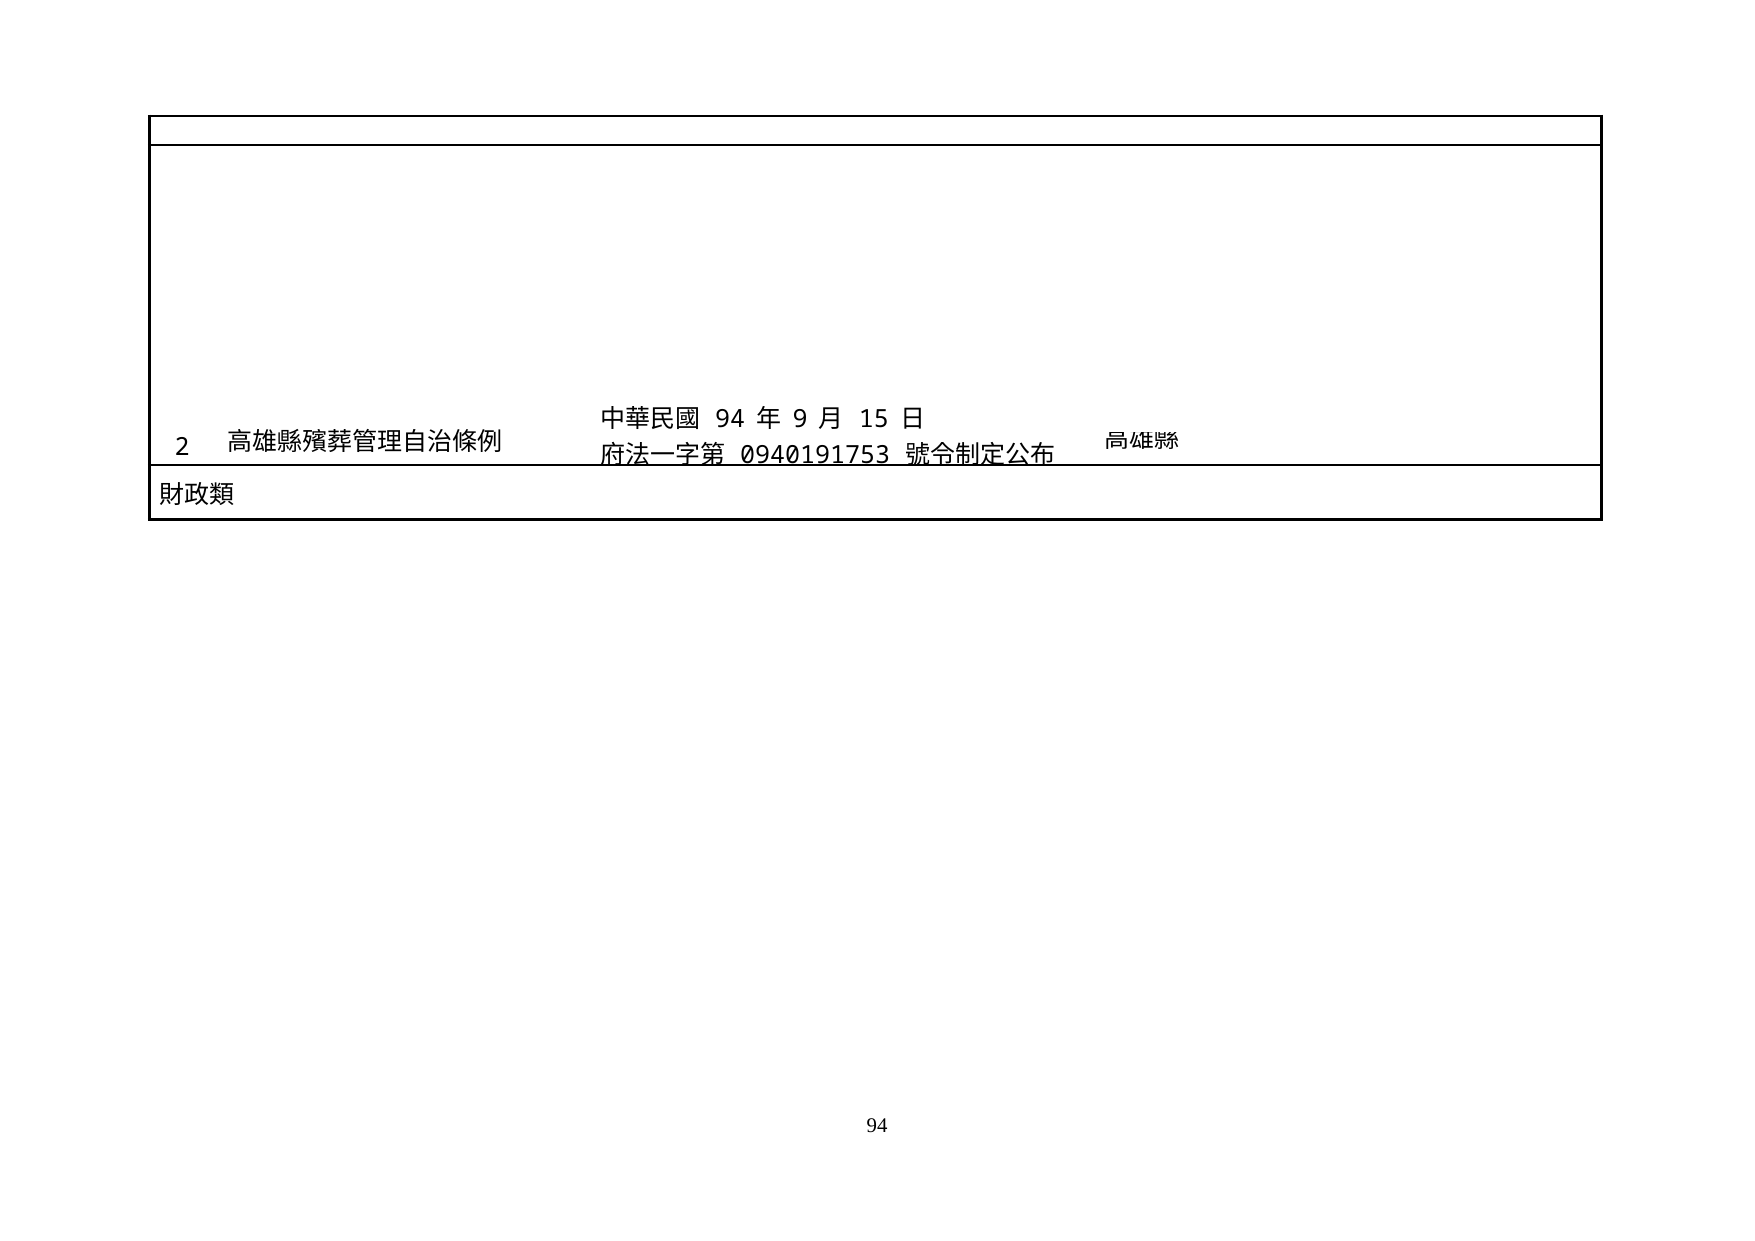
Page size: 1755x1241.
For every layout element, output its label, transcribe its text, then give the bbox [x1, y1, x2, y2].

table_cell [813, 117, 1236, 144]
table_cell 2 [151, 146, 216, 464]
table_cell [151, 117, 216, 144]
table_cell 高雄縣殯葬管理自治條例 [216, 146, 589, 464]
table_cell [216, 117, 589, 144]
table_cell 中華民國 94年9月 15日 府法一字第 0940191753 號令制定公布 高雄縣 [589, 146, 1236, 464]
table_cell [589, 466, 1236, 518]
table_cell [1236, 146, 1600, 464]
table_cell [589, 117, 812, 144]
table_cell [1236, 117, 1600, 144]
table_cell 財政類 [151, 466, 589, 518]
table_cell [1236, 466, 1600, 518]
